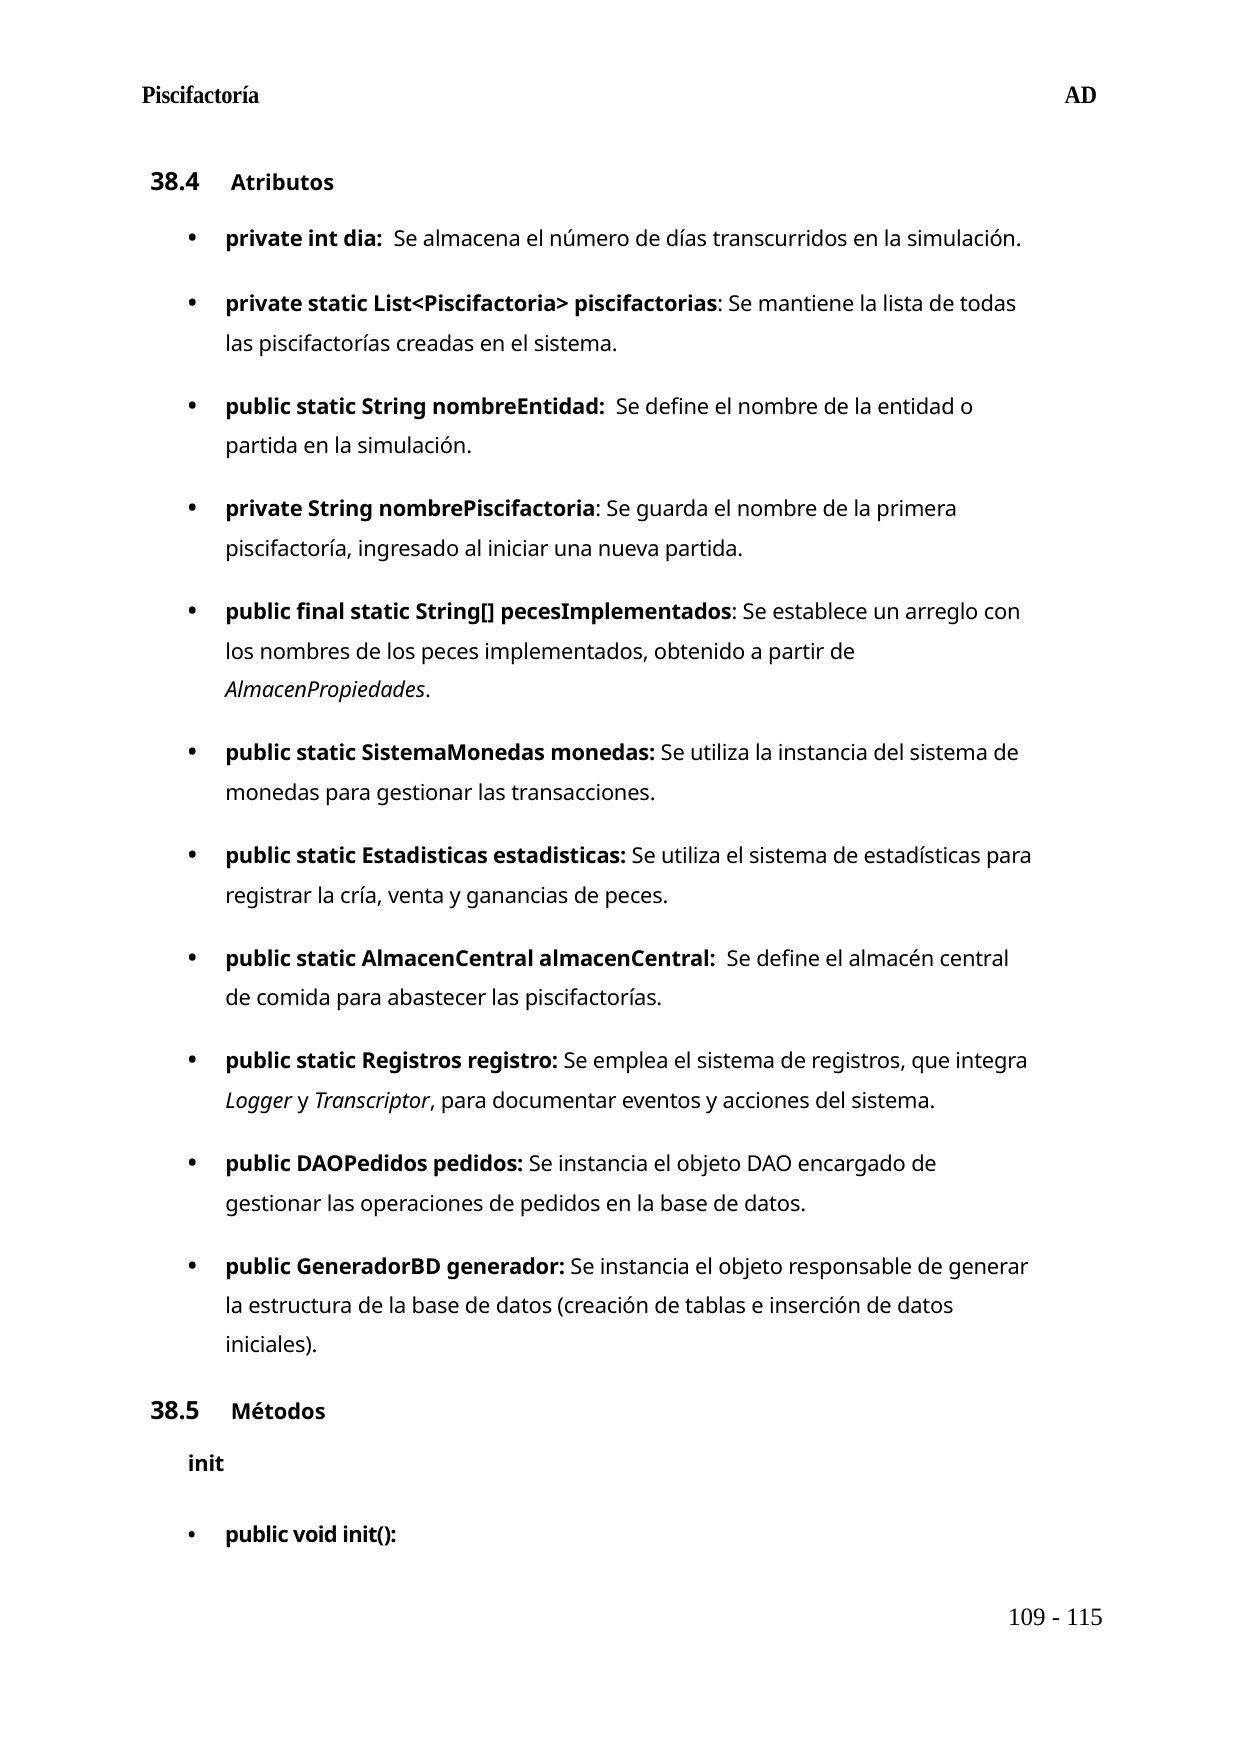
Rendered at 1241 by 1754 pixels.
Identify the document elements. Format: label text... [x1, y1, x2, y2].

list public DAOPedidos pedidos: Se instancia el objeto DAO encargado de gestionar las operaciones de pedidos en la base de datos. [188, 1145, 1032, 1218]
list private String nombrePiscifactoria: Se guarda el nombre de la primera piscifactoría, ingresado al iniciar una nueva partida. [188, 490, 1032, 563]
subtitle Métodos [150, 1393, 1103, 1427]
subtitle init [188, 1448, 1103, 1478]
list public static Estadisticas estadisticas: Se utiliza el sistema de estadísticas para registrar la cría, venta y ganancias de peces. [188, 837, 1032, 909]
list public final static String[] pecesImplementados: Se establece un arreglo con los nombres de los peces implementados, obtenido a partir de AlmacenPropiedades. [188, 593, 1032, 704]
list public static Registros registro: Se emplea el sistema de registros, que integra Logger y Transcriptor, para documentar eventos y acciones del sistema. [188, 1042, 1032, 1115]
list public GeneradorBD generador: Se instancia el objeto responsable de generar la estructura de la base de datos (creación de tablas e inserción de datos iniciales). [188, 1248, 1032, 1359]
list private int dia: Se almacena el número de días transcurridos en la simulación. [188, 219, 1032, 253]
subtitle Atributos [150, 164, 1103, 198]
list public void init(): [188, 1518, 1103, 1548]
list public static AlmacenCentral almacenCentral: Se define el almacén central de comida para abastecer las piscifactorías. [188, 939, 1032, 1012]
list public static String nombreEntidad: Se define el nombre de la entidad o partida en la simulación. [188, 387, 1032, 460]
list public static SistemaMonedas monedas: Se utiliza la instancia del sistema de monedas para gestionar las transacciones. [188, 734, 1032, 807]
list private static List<Piscifactoria> piscifactorias: Se mantiene la lista de todas las piscifactorías creadas en el sistema. [188, 284, 1032, 357]
